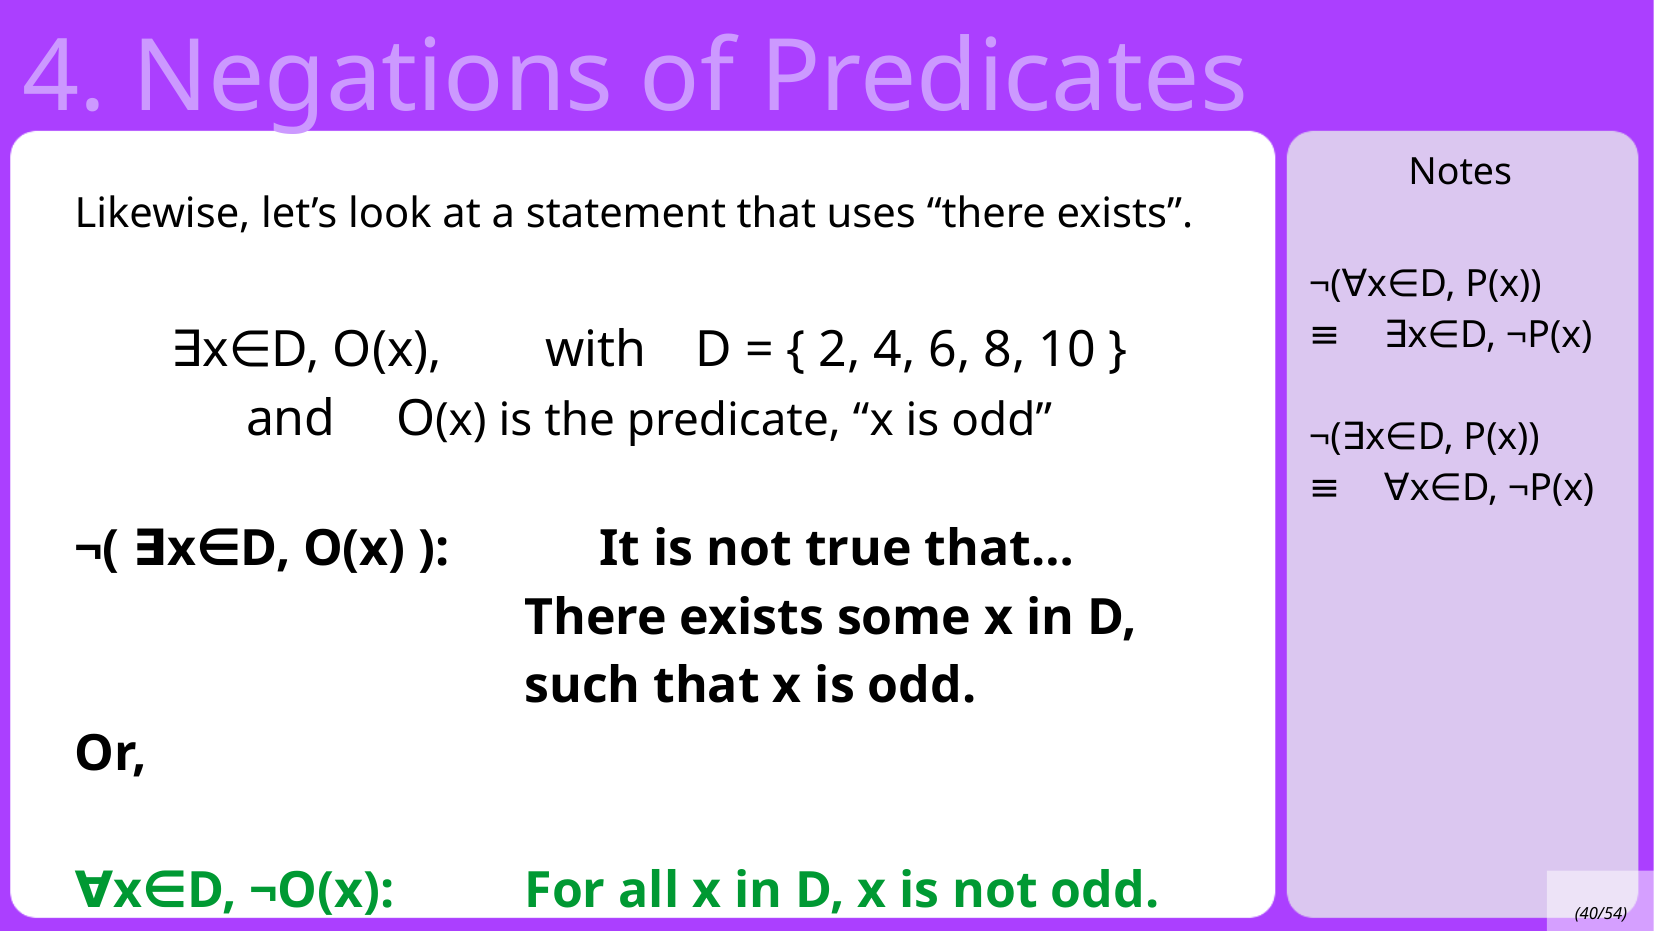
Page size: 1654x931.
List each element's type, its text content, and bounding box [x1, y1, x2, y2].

text_box ¬(∀x∈D, P(x)) ≡ ∃x∈D, ¬P(x) ¬(∃x∈D, P(x)) ≡ ∀x∈D, ¬P(x) [1309, 256, 1626, 467]
text_box (<number>/54) [1546, 877, 1654, 931]
picture [0, 0, 1654, 931]
title 4. Negations of Predicates [22, 13, 1511, 130]
text_box Likewise, let’s look at a statement that uses “there exists”. ∃x∈D, O(x), with D = { 2, 4, 6, 8, 10 } and O(x) is the predicate, “x is odd” ¬( ∃x∈D, O(x) ): It is not true that… There exists some x in D, such that x is odd. Or, ∀x∈D, ¬O(x): For all x in D, x is not odd. [74, 182, 1224, 790]
text_box Notes [1290, 141, 1631, 199]
